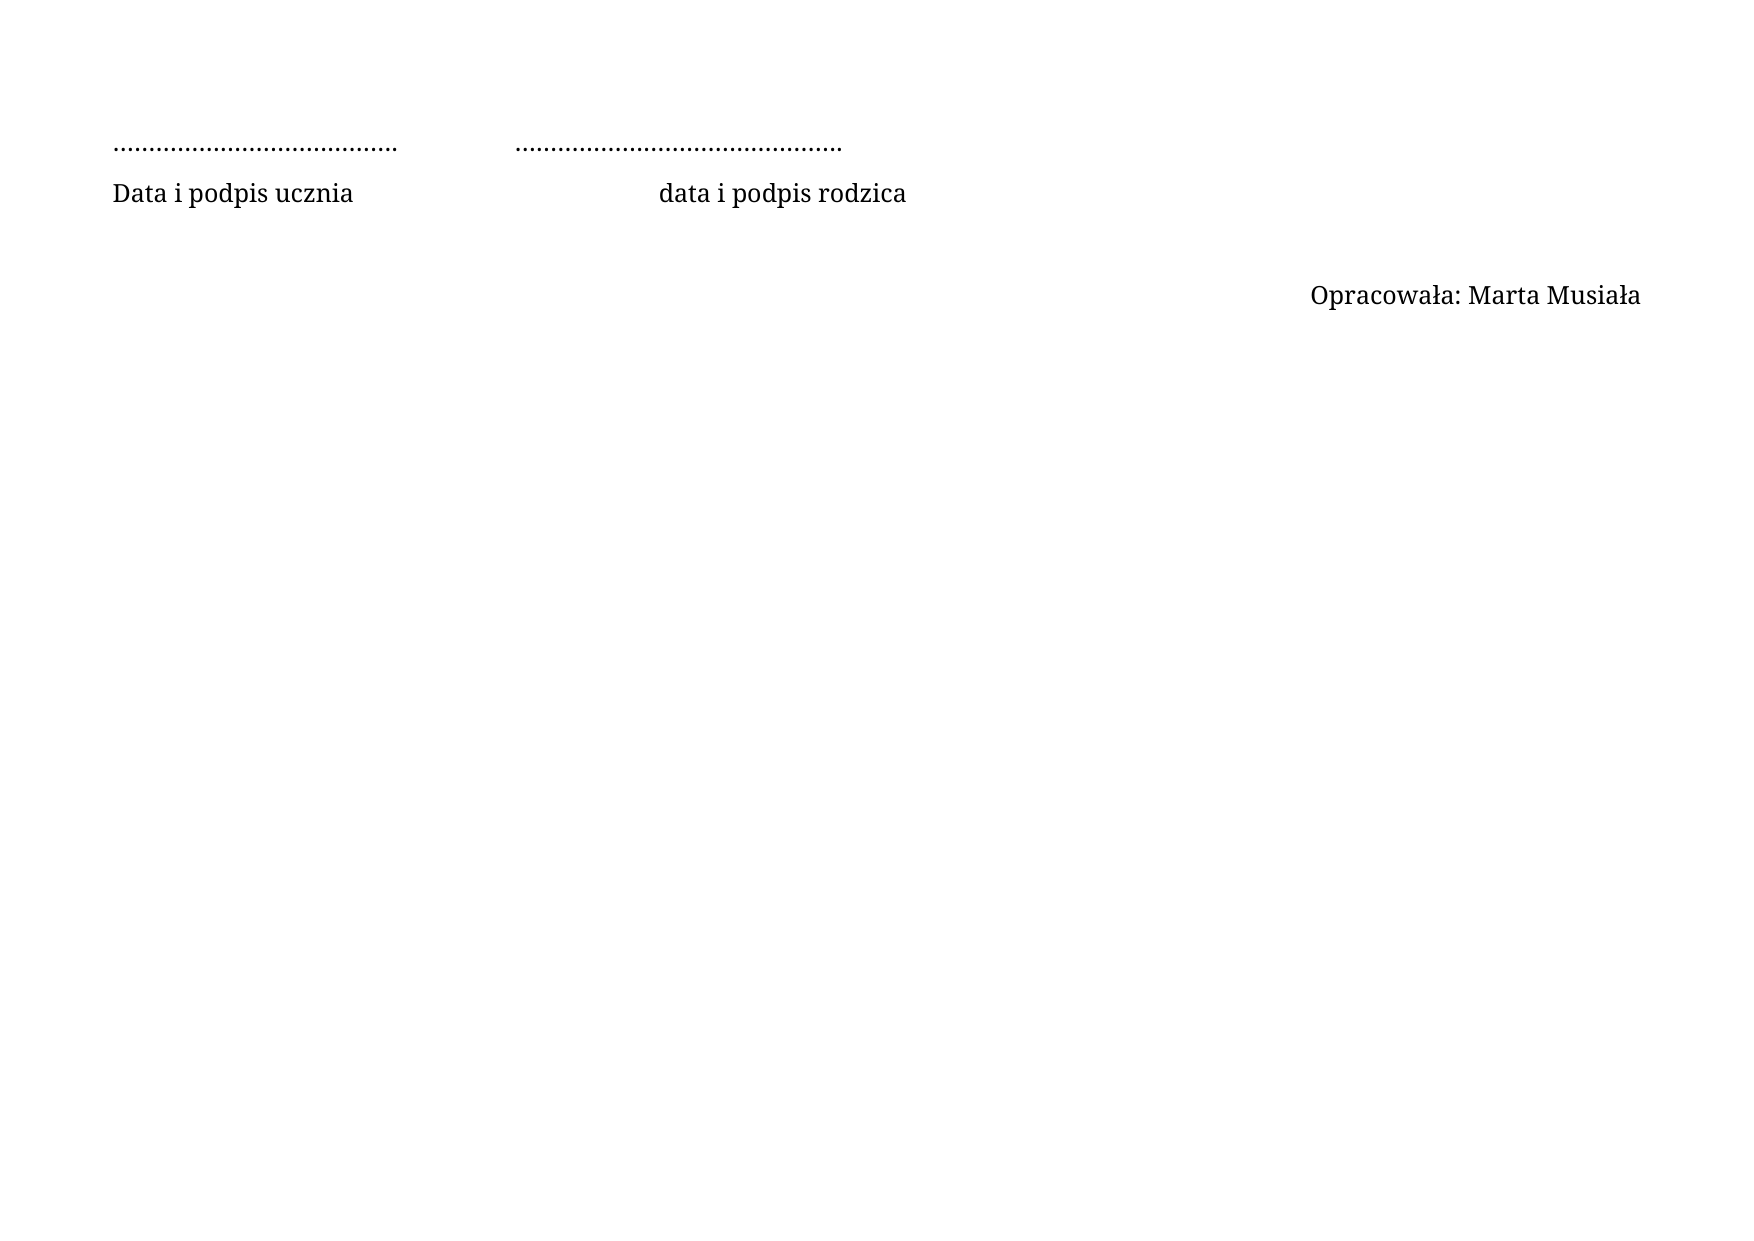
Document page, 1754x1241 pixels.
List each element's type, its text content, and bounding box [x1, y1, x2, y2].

text Opracowała: Marta Musiała [112, 278, 1641, 312]
text Data i podpis ucznia data i podpis rodzica [112, 176, 1641, 210]
text …………………………………. ………………………………………. [112, 125, 1641, 159]
